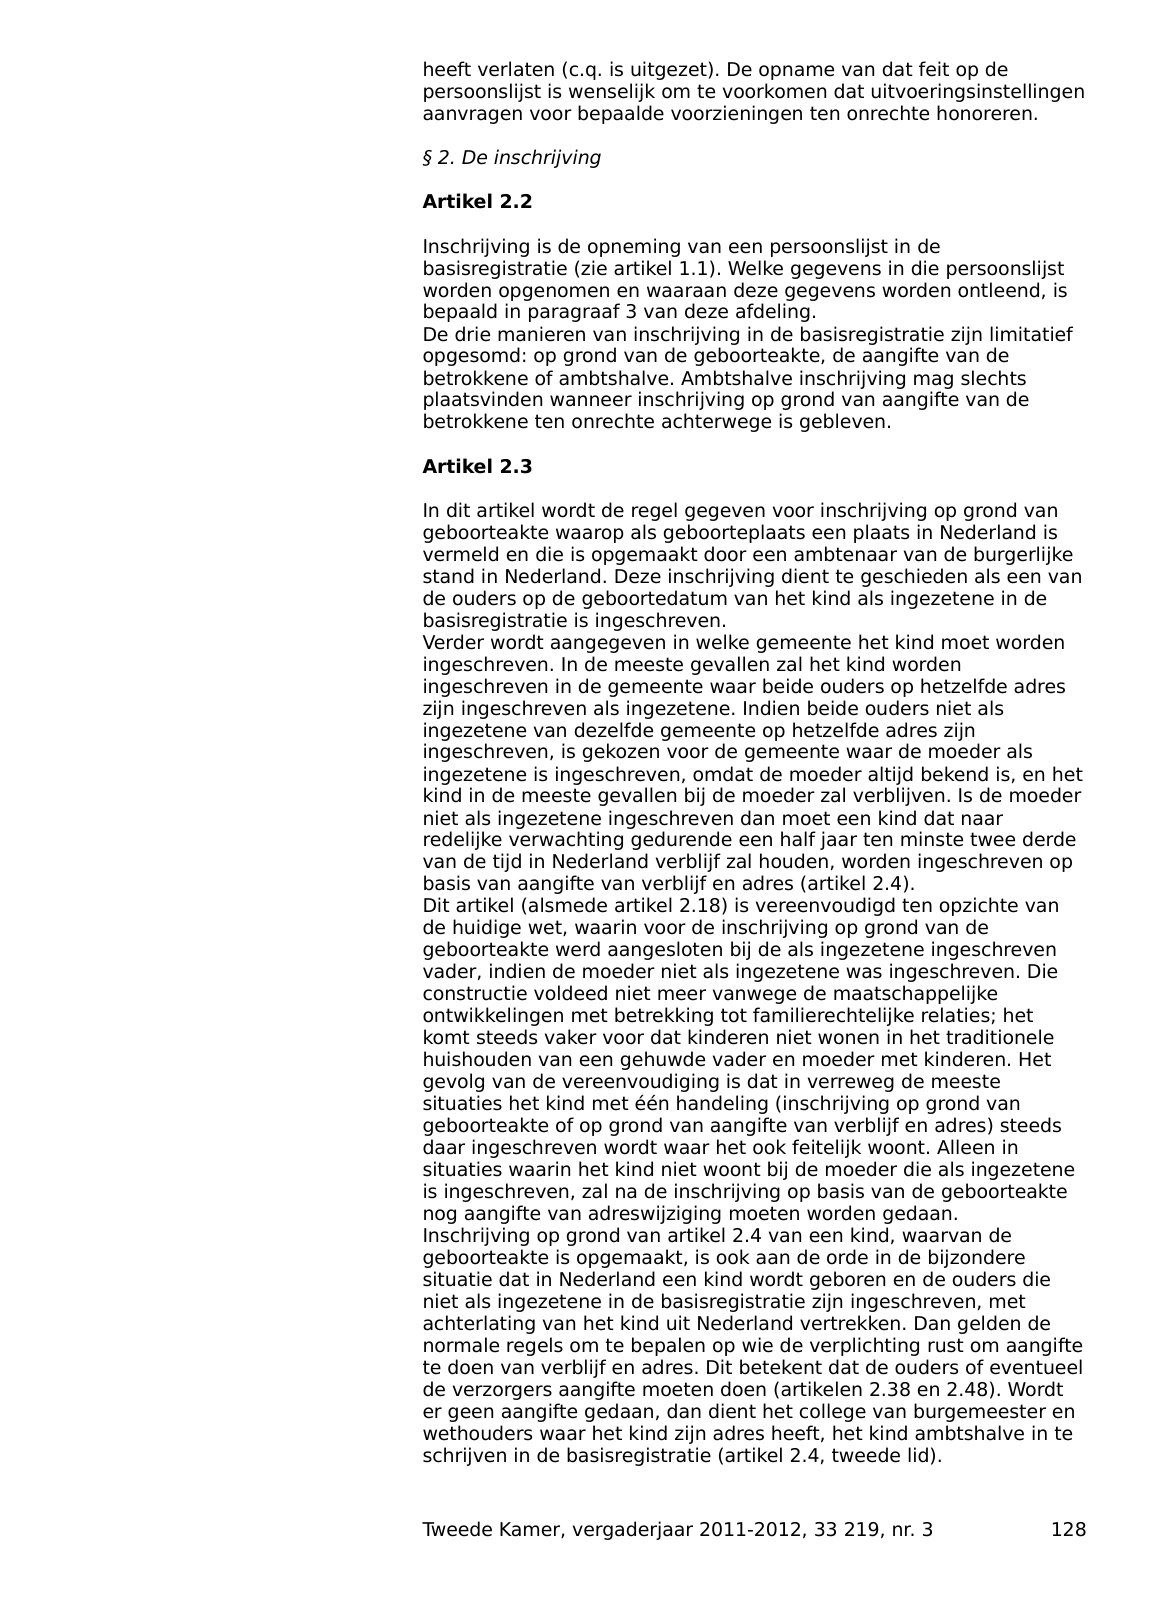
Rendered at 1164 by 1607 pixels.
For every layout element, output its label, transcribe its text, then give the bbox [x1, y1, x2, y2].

text Inschrijving is de opneming van een persoonslijst in de basisregistratie (zie artikel 1.1). Welke gegevens in die persoonslijst worden opgenomen en waaraan deze gegevens worden ontleend, is bepaald in paragraaf 3 van deze afdeling. [422, 236, 1087, 323]
subtitle § 2. De inschrijving [422, 147, 1087, 169]
text Dit artikel (alsmede artikel 2.18) is vereenvoudigd ten opzichte van de huidige wet, waarin voor de inschrijving op grond van de geboorteakte werd aangesloten bij de als ingezetene ingeschreven vader, indien de moeder niet als ingezetene was ingeschreven. Die constructie voldeed niet meer vanwege de maatschappelijke ontwikkelingen met betrekking tot familierechtelijke relaties; het komt steeds vaker voor dat kinderen niet wonen in het traditionele huishouden van een gehuwde vader en moeder met kinderen. Het gevolg van de vereenvoudiging is dat in verreweg de meeste situaties het kind met één handeling (inschrijving op grond van geboorteakte of op grond van aangifte van verblijf en adres) steeds daar ingeschreven wordt waar het ook feitelijk woont. Alleen in situaties waarin het kind niet woont bij de moeder die als ingezetene is ingeschreven, zal na de inschrijving op basis van de geboorteakte nog aangifte van adreswijziging moeten worden gedaan. [422, 895, 1087, 1225]
text In dit artikel wordt de regel gegeven voor inschrijving op grond van geboorteakte waarop als geboorteplaats een plaats in Nederland is vermeld en die is opgemaakt door een ambtenaar van de burgerlijke stand in Nederland. Deze inschrijving dient te geschieden als een van de ouders op de geboortedatum van het kind als ingezetene in de basisregistratie is ingeschreven. [422, 500, 1087, 632]
subtitle Artikel 2.3 [422, 456, 1087, 477]
text Inschrijving op grond van artikel 2.4 van een kind, waarvan de geboorteakte is opgemaakt, is ook aan de orde in de bijzondere situatie dat in Nederland een kind wordt geboren en de ouders die niet als ingezetene in de basisregistratie zijn ingeschreven, met achterlating van het kind uit Nederland vertrekken. Dan gelden de normale regels om te bepalen op wie de verplichting rust om aangifte te doen van verblijf en adres. Dit betekent dat de ouders of eventueel de verzorgers aangifte moeten doen (artikelen 2.38 en 2.48). Wordt er geen aangifte gedaan, dan dient het college van burgemeester en wethouders waar het kind zijn adres heeft, het kind ambtshalve in te schrijven in de basisregistratie (artikel 2.4, tweede lid). [422, 1225, 1087, 1467]
subtitle Artikel 2.2 [422, 191, 1087, 213]
text Verder wordt aangegeven in welke gemeente het kind moet worden ingeschreven. In de meeste gevallen zal het kind worden ingeschreven in de gemeente waar beide ouders op hetzelfde adres zijn ingeschreven als ingezetene. Indien beide ouders niet als ingezetene van dezelfde gemeente op hetzelfde adres zijn ingeschreven, is gekozen voor de gemeente waar de moeder als ingezetene is ingeschreven, omdat de moeder altijd bekend is, en het kind in de meeste gevallen bij de moeder zal verblijven. Is de moeder niet als ingezetene ingeschreven dan moet een kind dat naar redelijke verwachting gedurende een half jaar ten minste twee derde van de tijd in Nederland verblijf zal houden, worden ingeschreven op basis van aangifte van verblijf en adres (artikel 2.4). [422, 632, 1087, 895]
text heeft verlaten (c.q. is uitgezet). De opname van dat feit op de persoonslijst is wenselijk om te voorkomen dat uitvoeringsinstellingen aanvragen voor bepaalde voorzieningen ten onrechte honoreren. [422, 59, 1087, 125]
text De drie manieren van inschrijving in de basisregistratie zijn limitatief opgesomd: op grond van de geboorteakte, de aangifte van de betrokkene of ambtshalve. Ambtshalve inschrijving mag slechts plaatsvinden wanneer inschrijving op grond van aangifte van de betrokkene ten onrechte achterwege is gebleven. [422, 323, 1087, 433]
